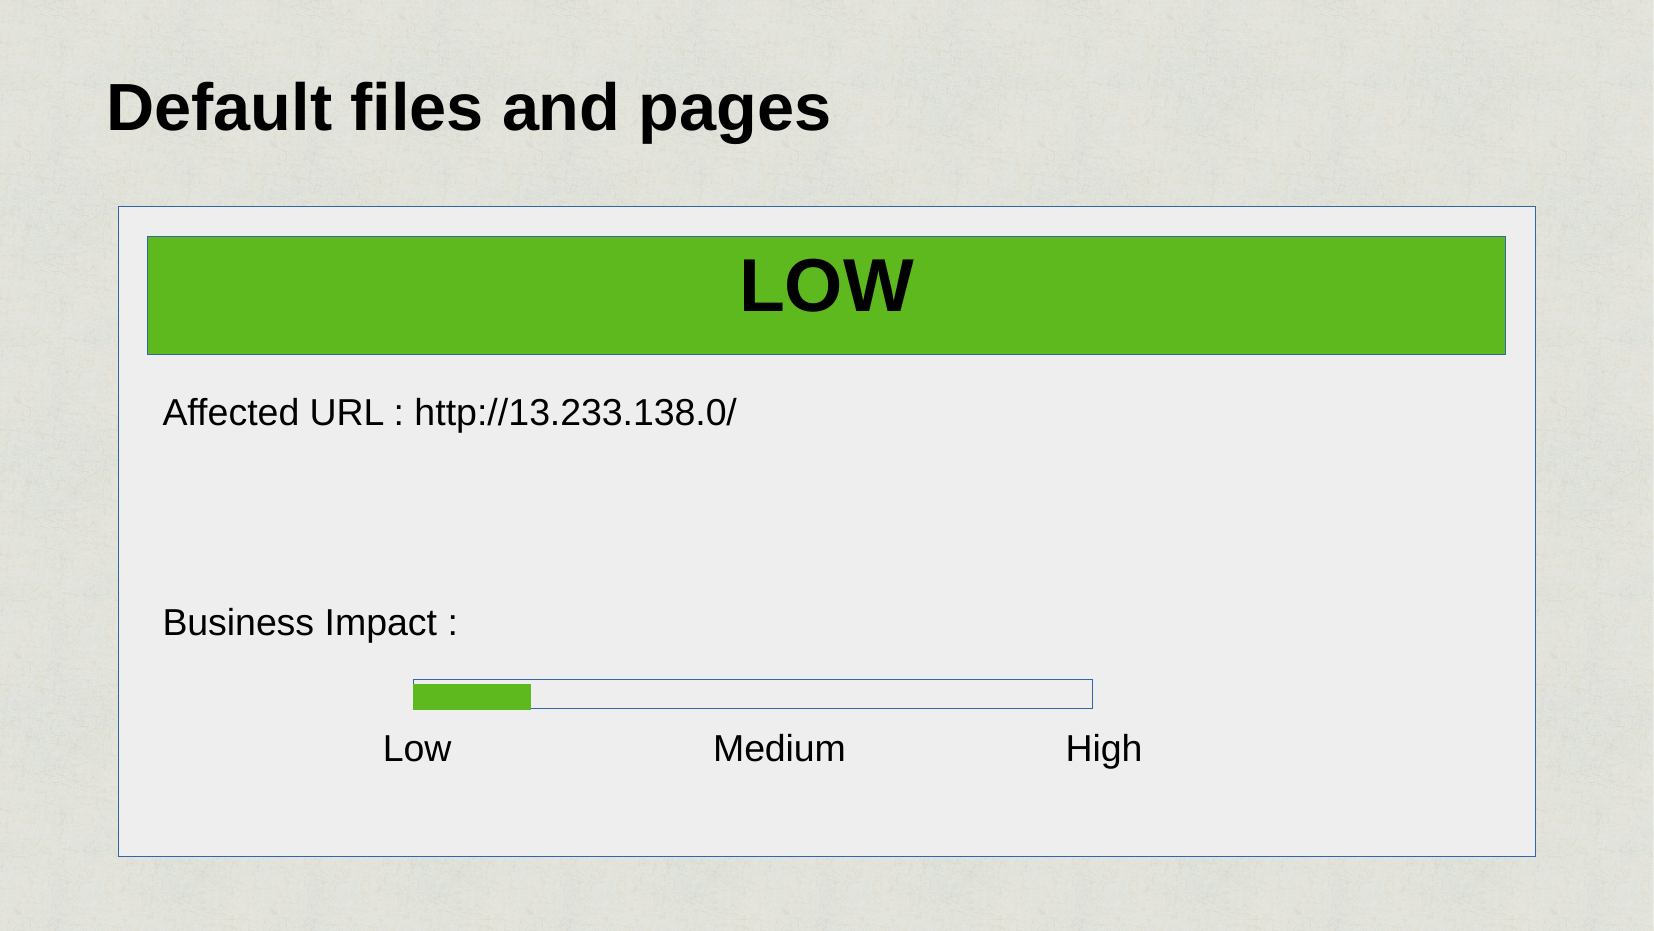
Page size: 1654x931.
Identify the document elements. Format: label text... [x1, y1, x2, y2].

text_box LOW [147, 236, 1506, 355]
picture [0, 0, 1654, 931]
text_box Affected URL : http://13.233.138.0/ Business Impact : Low Medium High [147, 383, 1447, 812]
title Default files and pages [106, 29, 1595, 185]
text_box [118, 206, 1536, 857]
